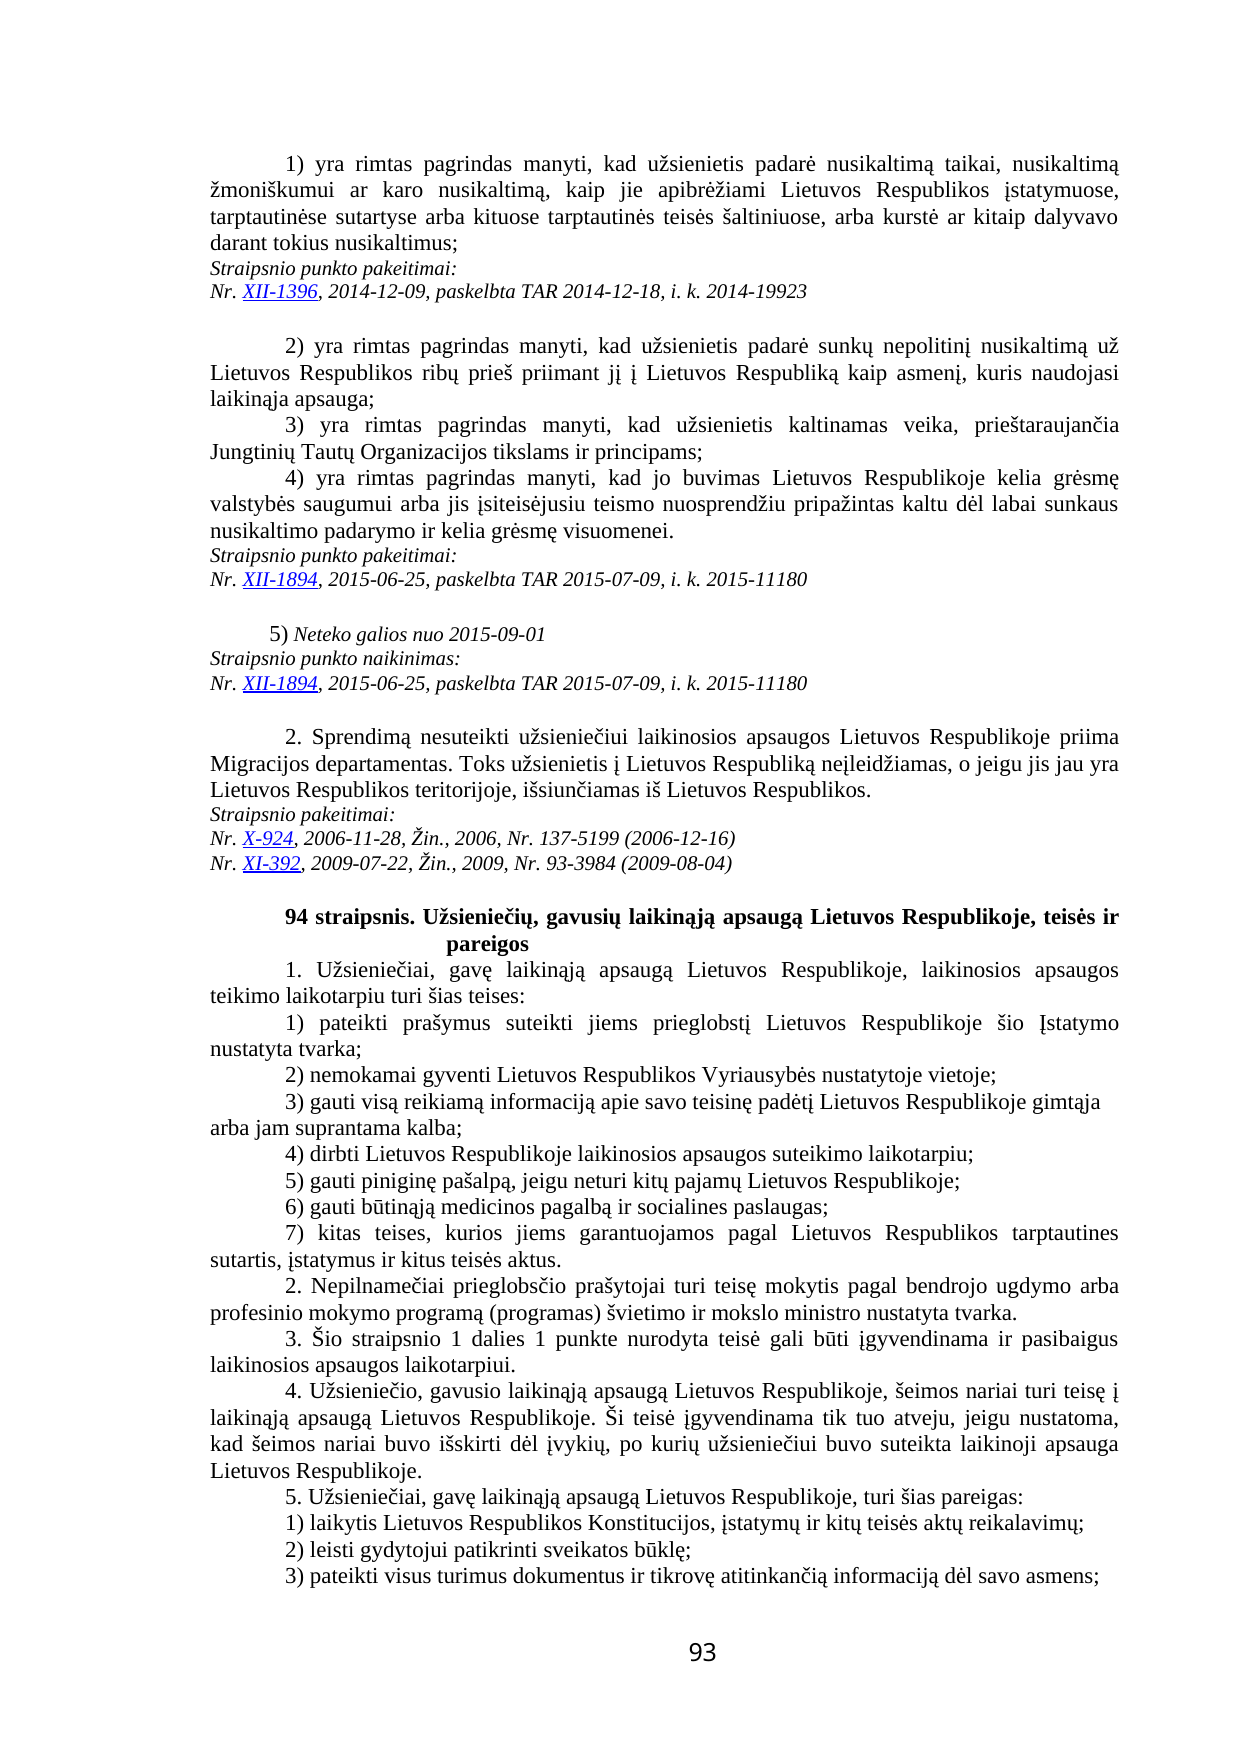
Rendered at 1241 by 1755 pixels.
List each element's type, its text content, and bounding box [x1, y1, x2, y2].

text 3) gauti visą reikiamą informaciją apie savo teisinę padėtį Lietuvos Respublikoje gimtąja arba jam suprantama kalba; [210, 1088, 1120, 1140]
text Straipsnio punkto pakeitimai: [210, 255, 1120, 279]
text 2. Nepilnamečiai prieglobsčio prašytojai turi teisę mokytis pagal bendrojo ugdymo arba profesinio mokymo programą (programas) švietimo ir mokslo ministro nustatyta tvarka. [210, 1272, 1120, 1325]
text 4) yra rimtas pagrindas manyti, kad jo buvimas Lietuvos Respublikoje kelia grėsmę valstybės saugumui arba jis įsiteisėjusiu teismo nuosprendžiu pripažintas kaltu dėl labai sunkaus nusikaltimo padarymo ir kelia grėsmę visuomenei. [210, 464, 1120, 543]
text Straipsnio pakeitimai: [210, 802, 1120, 826]
text 6) gauti būtinąją medicinos pagalbą ir socialines paslaugas; [210, 1193, 1120, 1219]
text Nr. XII-1894, 2015-06-25, paskelbta TAR 2015-07-09, i. k. 2015-11180 [210, 670, 1120, 694]
text 2. Sprendimą nesuteikti užsieniečiui laikinosios apsaugos Lietuvos Respublikoje priima Migracijos departamentas. Toks užsienietis į Lietuvos Respubliką neįleidžiamas, o jeigu jis jau yra Lietuvos Respublikos teritorijoje, išsiunčiamas iš Lietuvos Respublikos. [210, 723, 1120, 802]
text Nr. X-924, 2006-11-28, Žin., 2006, Nr. 137-5199 (2006-12-16) [210, 826, 1120, 850]
text 3) yra rimtas pagrindas manyti, kad užsienietis kaltinamas veika, prieštaraujančia Jungtinių Tautų Organizacijos tikslams ir principams; [210, 411, 1120, 464]
text 4) dirbti Lietuvos Respublikoje laikinosios apsaugos suteikimo laikotarpiu; [210, 1140, 1120, 1167]
text Straipsnio punkto pakeitimai: [210, 543, 1120, 567]
text Straipsnio punkto naikinimas: [210, 646, 1120, 670]
text 7) kitas teises, kurios jiems garantuojamos pagal Lietuvos Respublikos tarptautines sutartis, įstatymus ir kitus teisės aktus. [210, 1219, 1120, 1272]
text Nr. XII-1396, 2014-12-09, paskelbta TAR 2014-12-18, i. k. 2014-19923 [210, 279, 1120, 303]
text 3. Šio straipsnio 1 dalies 1 punkte nurodyta teisė gali būti įgyvendinama ir pasibaigus laikinosios apsaugos laikotarpiui. [210, 1325, 1120, 1378]
text 2) leisti gydytojui patikrinti sveikatos būklę; [210, 1536, 1120, 1562]
text 2) yra rimtas pagrindas manyti, kad užsienietis padarė sunkų nepolitinį nusikaltimą už Lietuvos Respublikos ribų prieš priimant jį į Lietuvos Respubliką kaip asmenį, kuris naudojasi laikinąja apsauga; [210, 332, 1120, 411]
text 94 straipsnis. Užsieniečių, gavusių laikinąją apsaugą Lietuvos Respublikoje, teisės ir pareigos [285, 903, 1120, 956]
text 3) pateikti visus turimus dokumentus ir tikrovę atitinkančią informaciją dėl savo asmens; [210, 1562, 1120, 1588]
text 1) yra rimtas pagrindas manyti, kad užsienietis padarė nusikaltimą taikai, nusikaltimą žmoniškumui ar karo nusikaltimą, kaip jie apibrėžiami Lietuvos Respublikos įstatymuose, tarptautinėse sutartyse arba kituose tarptautinės teisės šaltiniuose, arba kurstė ar kitaip dalyvavo darant tokius nusikaltimus; [210, 150, 1120, 255]
text 2) nemokamai gyventi Lietuvos Respublikos Vyriausybės nustatytoje vietoje; [210, 1061, 1120, 1088]
text 1) pateikti prašymus suteikti jiems prieglobstį Lietuvos Respublikoje šio Įstatymo nustatyta tvarka; [210, 1009, 1120, 1061]
text 5) Neteko galios nuo 2015-09-01 [210, 620, 1120, 646]
text Nr. XI-392, 2009-07-22, Žin., 2009, Nr. 93-3984 (2009-08-04) [210, 850, 1120, 874]
text Nr. XII-1894, 2015-06-25, paskelbta TAR 2015-07-09, i. k. 2015-11180 [210, 567, 1120, 591]
text 1) laikytis Lietuvos Respublikos Konstitucijos, įstatymų ir kitų teisės aktų reikalavimų; [210, 1509, 1120, 1536]
text 5. Užsieniečiai, gavę laikinąją apsaugą Lietuvos Respublikoje, turi šias pareigas: [210, 1483, 1120, 1509]
text 5) gauti piniginę pašalpą, jeigu neturi kitų pajamų Lietuvos Respublikoje; [210, 1167, 1120, 1193]
text 1. Užsieniečiai, gavę laikinąją apsaugą Lietuvos Respublikoje, laikinosios apsaugos teikimo laikotarpiu turi šias teises: [210, 956, 1120, 1009]
text 4. Užsieniečio, gavusio laikinąją apsaugą Lietuvos Respublikoje, šeimos nariai turi teisę į laikinąją apsaugą Lietuvos Respublikoje. Ši teisė įgyvendinama tik tuo atveju, jeigu nustatoma, kad šeimos nariai buvo išskirti dėl įvykių, po kurių užsieniečiui buvo suteikta laikinoji apsauga Lietuvos Respublikoje. [210, 1378, 1120, 1483]
